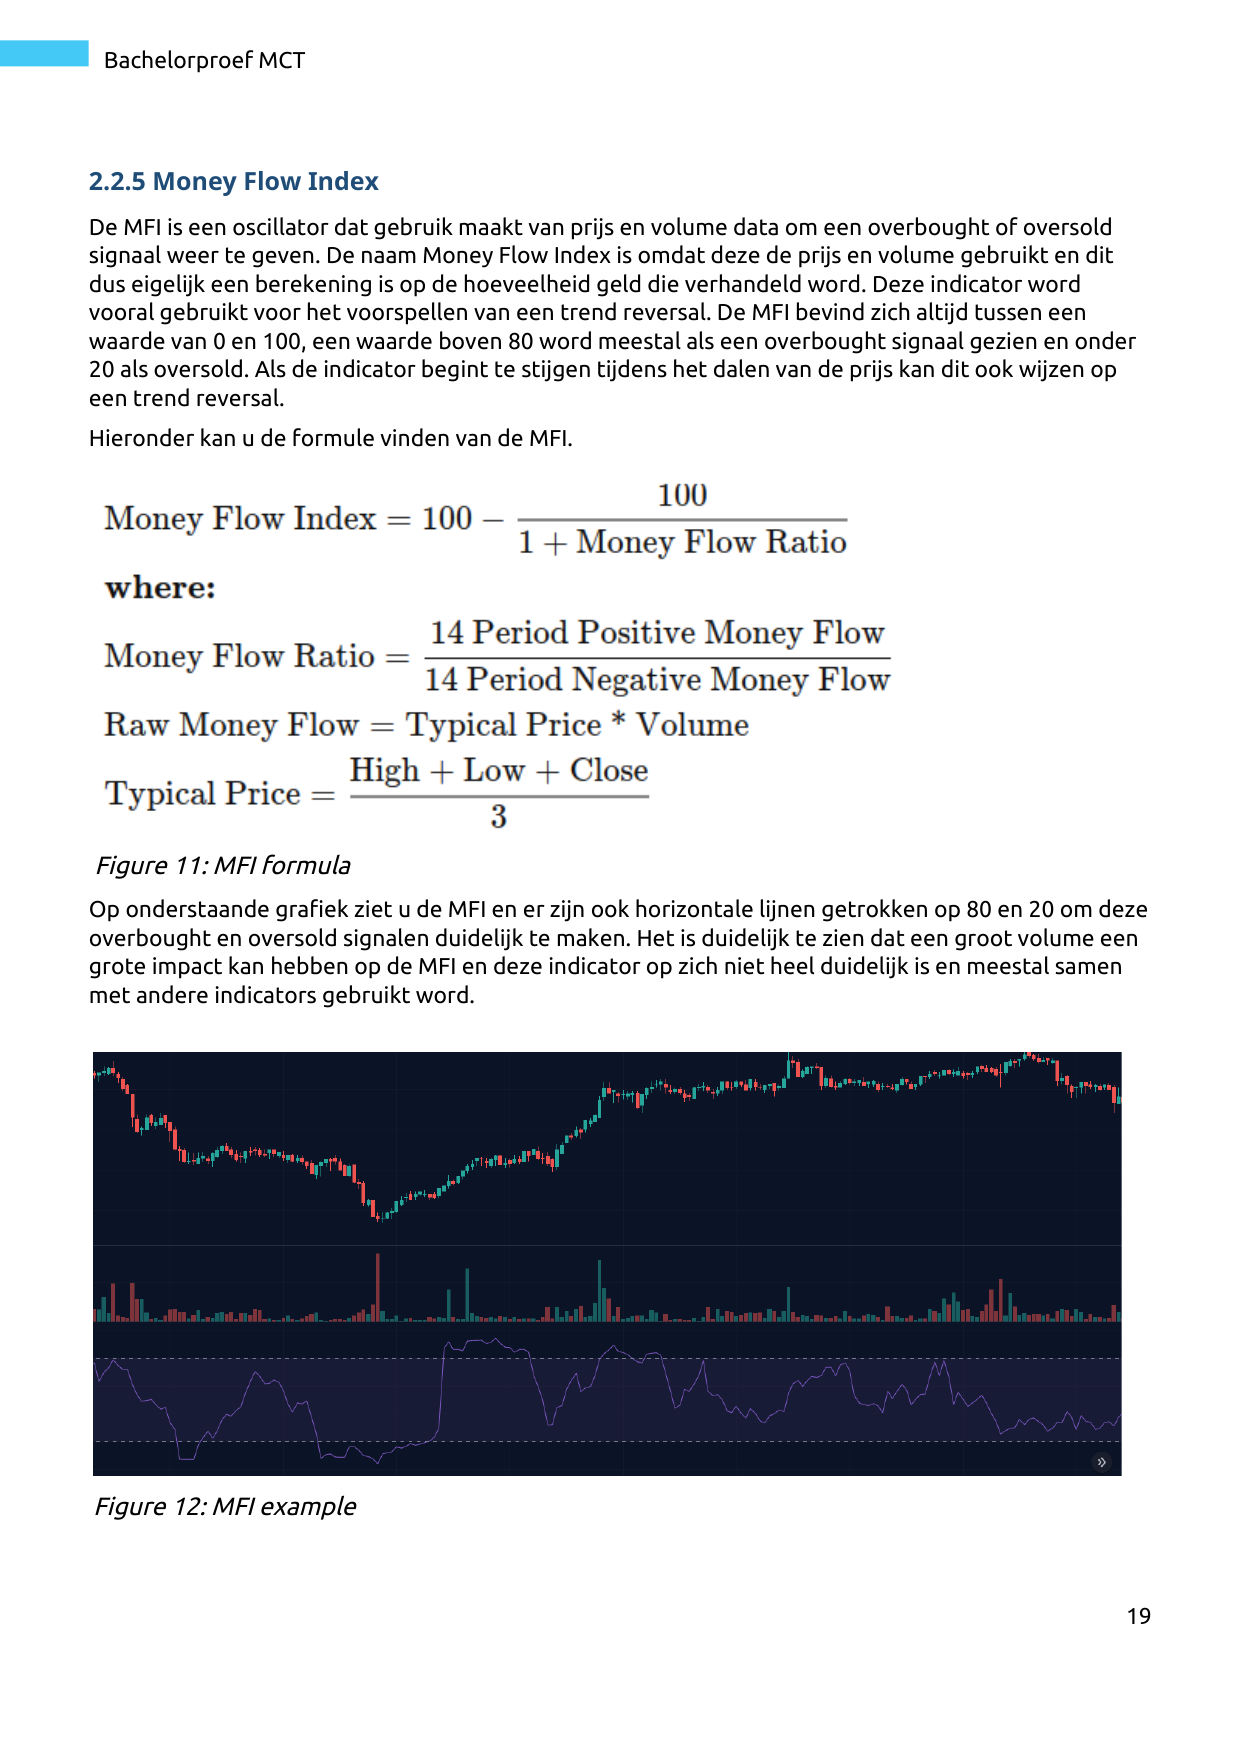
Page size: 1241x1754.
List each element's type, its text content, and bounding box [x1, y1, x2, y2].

text Op onderstaande grafiek ziet u de MFI en er zijn ook horizontale lijnen getrokken op 80 en 20 om deze overbought en oversold signalen duidelijk te maken. Het is duidelijk te zien dat een groot volume een grote impact kan hebben op de MFI en deze indicator op zich niet heel duidelijk is en meestal samen met andere indicators gebruikt word. [89, 466, 1152, 1007]
text Hieronder kan u de formule vinden van de MFI. [89, 425, 1152, 451]
picture [98, 478, 902, 836]
text De MFI is een oscillator dat gebruik maakt van prijs en volume data om een overbought of oversold signaal weer te geven. De naam Money Flow Index is omdat deze de prijs en volume gebruikt en dit dus eigelijk een berekening is op de hoeveelheid geld die verhandeld word. Deze indicator word vooral gebruikt voor het voorspellen van een trend reversal. De MFI bevind zich altijd tussen een waarde van 0 en 100, een waarde boven 80 word meestal als een overbought signaal gezien en onder 20 als oversold. Als de indicator begint te stijgen tijdens het dalen van de prijs kan dit ook wijzen op een trend reversal. [89, 213, 1152, 410]
subtitle 2.2.5 Money Flow Index [89, 164, 1152, 198]
text Figure 12: MFI example [93, 1476, 1122, 1519]
picture [93, 1052, 1122, 1476]
text [90, 1037, 1125, 1546]
text Figure 11: MFI formula [94, 836, 905, 879]
